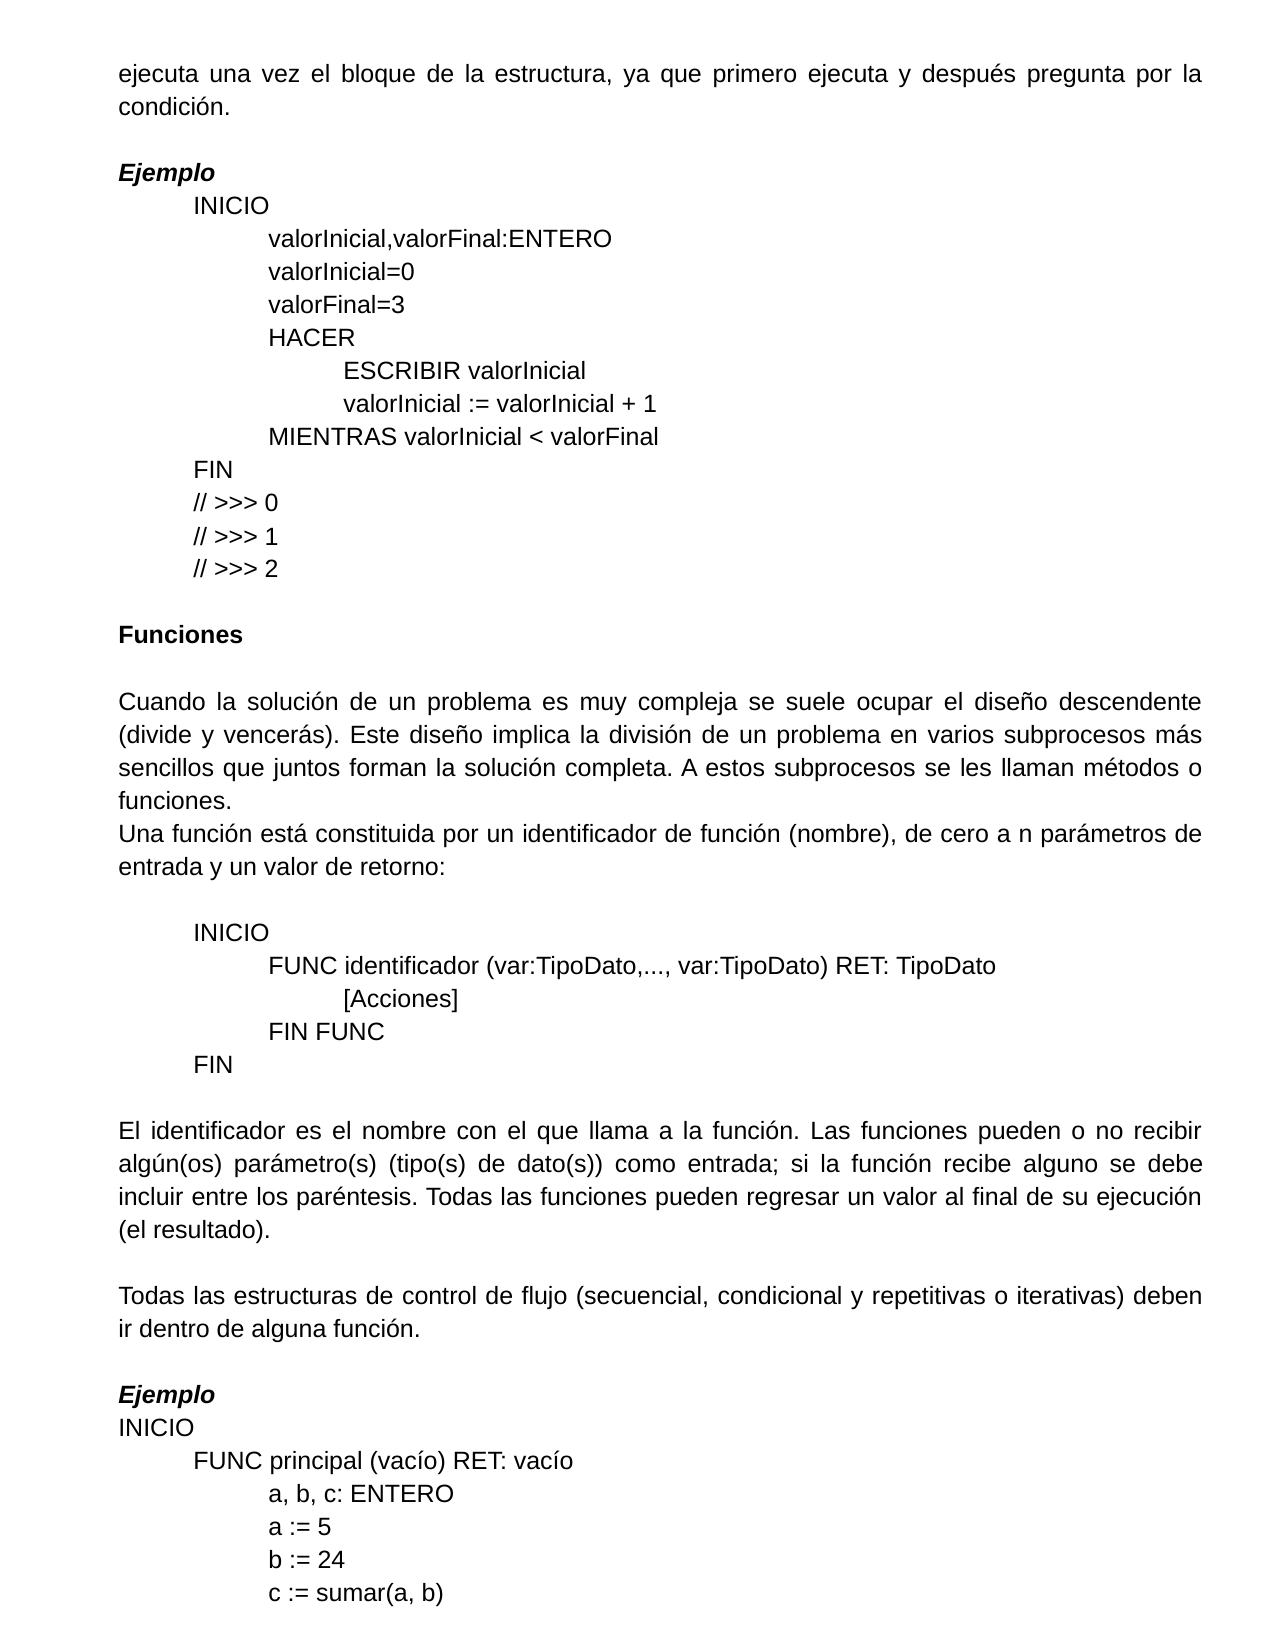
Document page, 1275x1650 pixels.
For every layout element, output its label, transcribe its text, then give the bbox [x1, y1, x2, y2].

text ESCRIBIR valorInicial [343, 356, 1205, 385]
text FIN [193, 1050, 1205, 1078]
text valorInicial=0 [268, 257, 1205, 286]
text valorInicial := valorInicial + 1 [343, 389, 1205, 418]
text Todas las estructuras de control de flujo (secuencial, condicional y repetitivas o iterativas) deben ir dentro de alguna función. [118, 1281, 1205, 1343]
text FUNC principal (vacío) RET: vacío [193, 1446, 1205, 1475]
text [Acciones] [268, 984, 1205, 1012]
text El identificador es el nombre con el que llama a la función. Las funciones pueden o no recibir algún(os) parámetro(s) (tipo(s) de dato(s)) como entrada; si la función recibe alguno se debe incluir entre los paréntesis. Todas las funciones pueden regresar un valor al final de su ejecución (el resultado). [118, 1116, 1205, 1244]
text // >>> 0 [193, 488, 1205, 517]
text MIENTRAS valorInicial < valorFinal [268, 422, 1205, 451]
text b := 24 [268, 1545, 1205, 1574]
text FUNC identificador (var:TipoDato,..., var:TipoDato) RET: TipoDato [268, 951, 1205, 979]
text Ejemplo [118, 1380, 1205, 1409]
text // >>> 1 [193, 521, 1205, 550]
text FIN [193, 455, 1205, 484]
text a, b, c: ENTERO [268, 1479, 1205, 1508]
text INICIO [193, 918, 1205, 946]
text c := sumar(a, b) [268, 1578, 1205, 1607]
text Una función está constituida por un identificador de función (nombre), de cero a n parámetros de entrada y un valor de retorno: [118, 819, 1205, 880]
text FIN FUNC [268, 1017, 1205, 1046]
text INICIO [118, 1413, 1205, 1442]
text valorFinal=3 [268, 290, 1205, 319]
text // >>> 2 [193, 554, 1205, 583]
text a := 5 [268, 1512, 1205, 1541]
text valorInicial,valorFinal:ENTERO [268, 224, 1205, 253]
text INICIO [193, 191, 1205, 220]
text Funciones [118, 621, 1205, 649]
text Cuando la solución de un problema es muy compleja se suele ocupar el diseño descendente (divide y vencerás). Este diseño implica la división de un problema en varios subprocesos más sencillos que juntos forman la solución completa. A estos subprocesos se les llaman métodos o funciones. [118, 687, 1205, 814]
text ejecuta una vez el bloque de la estructura, ya que primero ejecuta y después pregunta por la condición. [118, 59, 1205, 121]
text Ejemplo [118, 158, 1205, 187]
text HACER [268, 323, 1205, 352]
